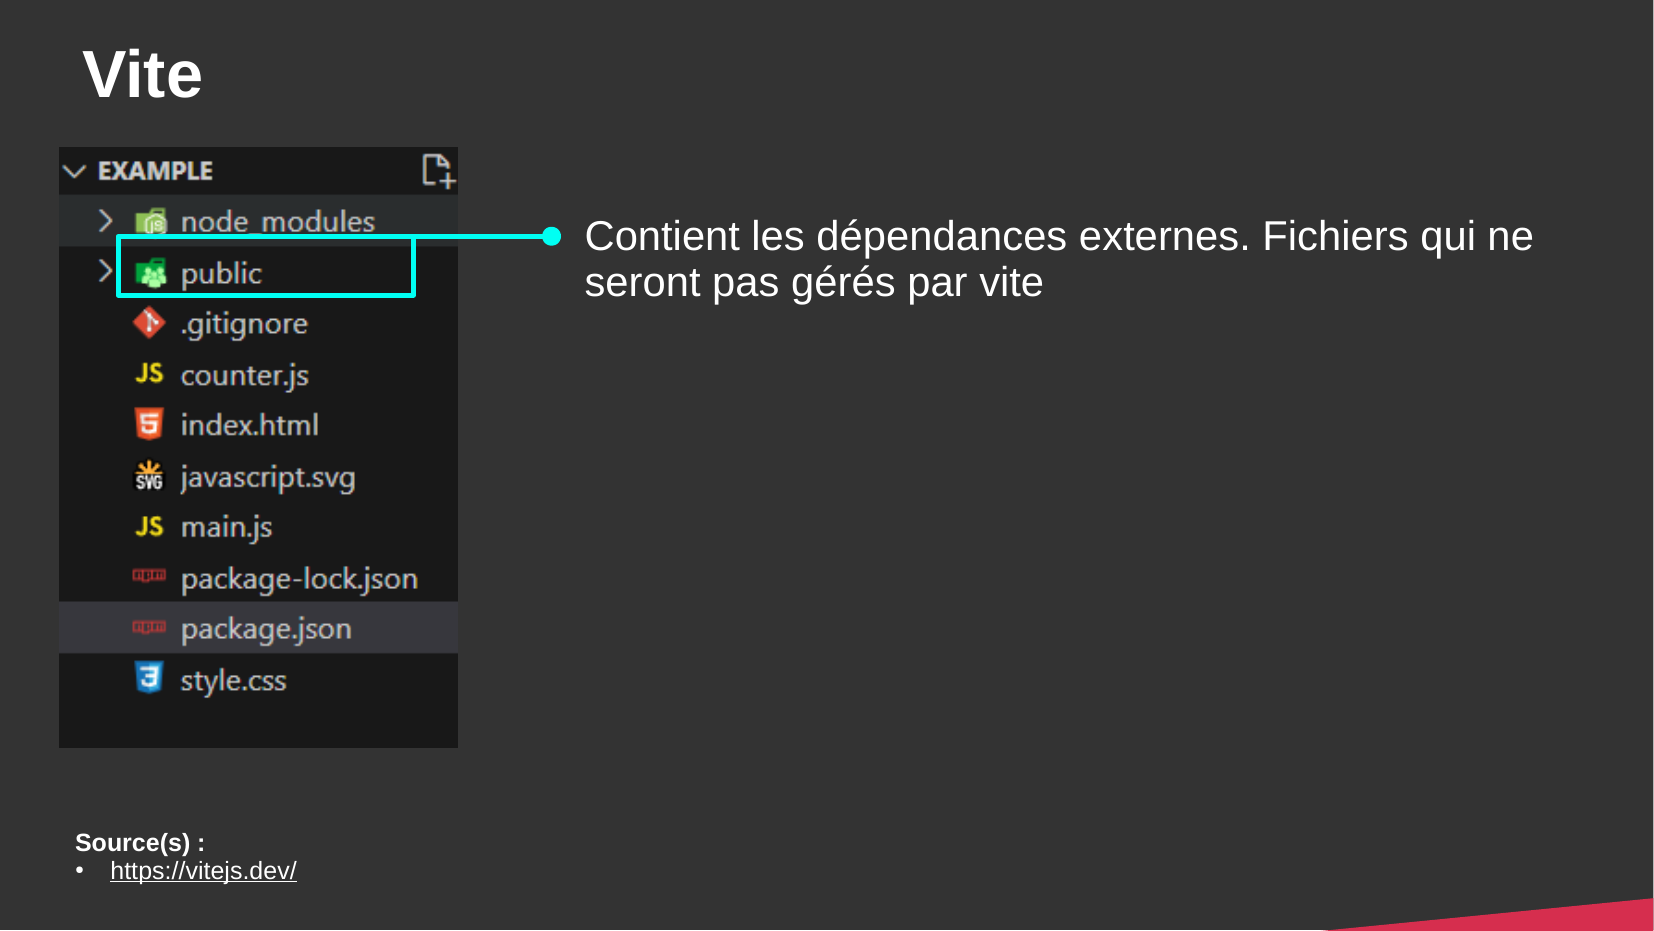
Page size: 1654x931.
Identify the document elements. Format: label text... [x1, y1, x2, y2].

picture [59, 147, 458, 748]
list Contient les dépendances externes. Fichiers qui ne seront pas gérés par vite [584, 212, 1536, 325]
text_box Source(s) : https://vitejs.dev/ [60, 821, 1546, 931]
title Vite [82, 37, 1571, 112]
picture [121, 239, 411, 293]
text_box [1546, 898, 1654, 931]
